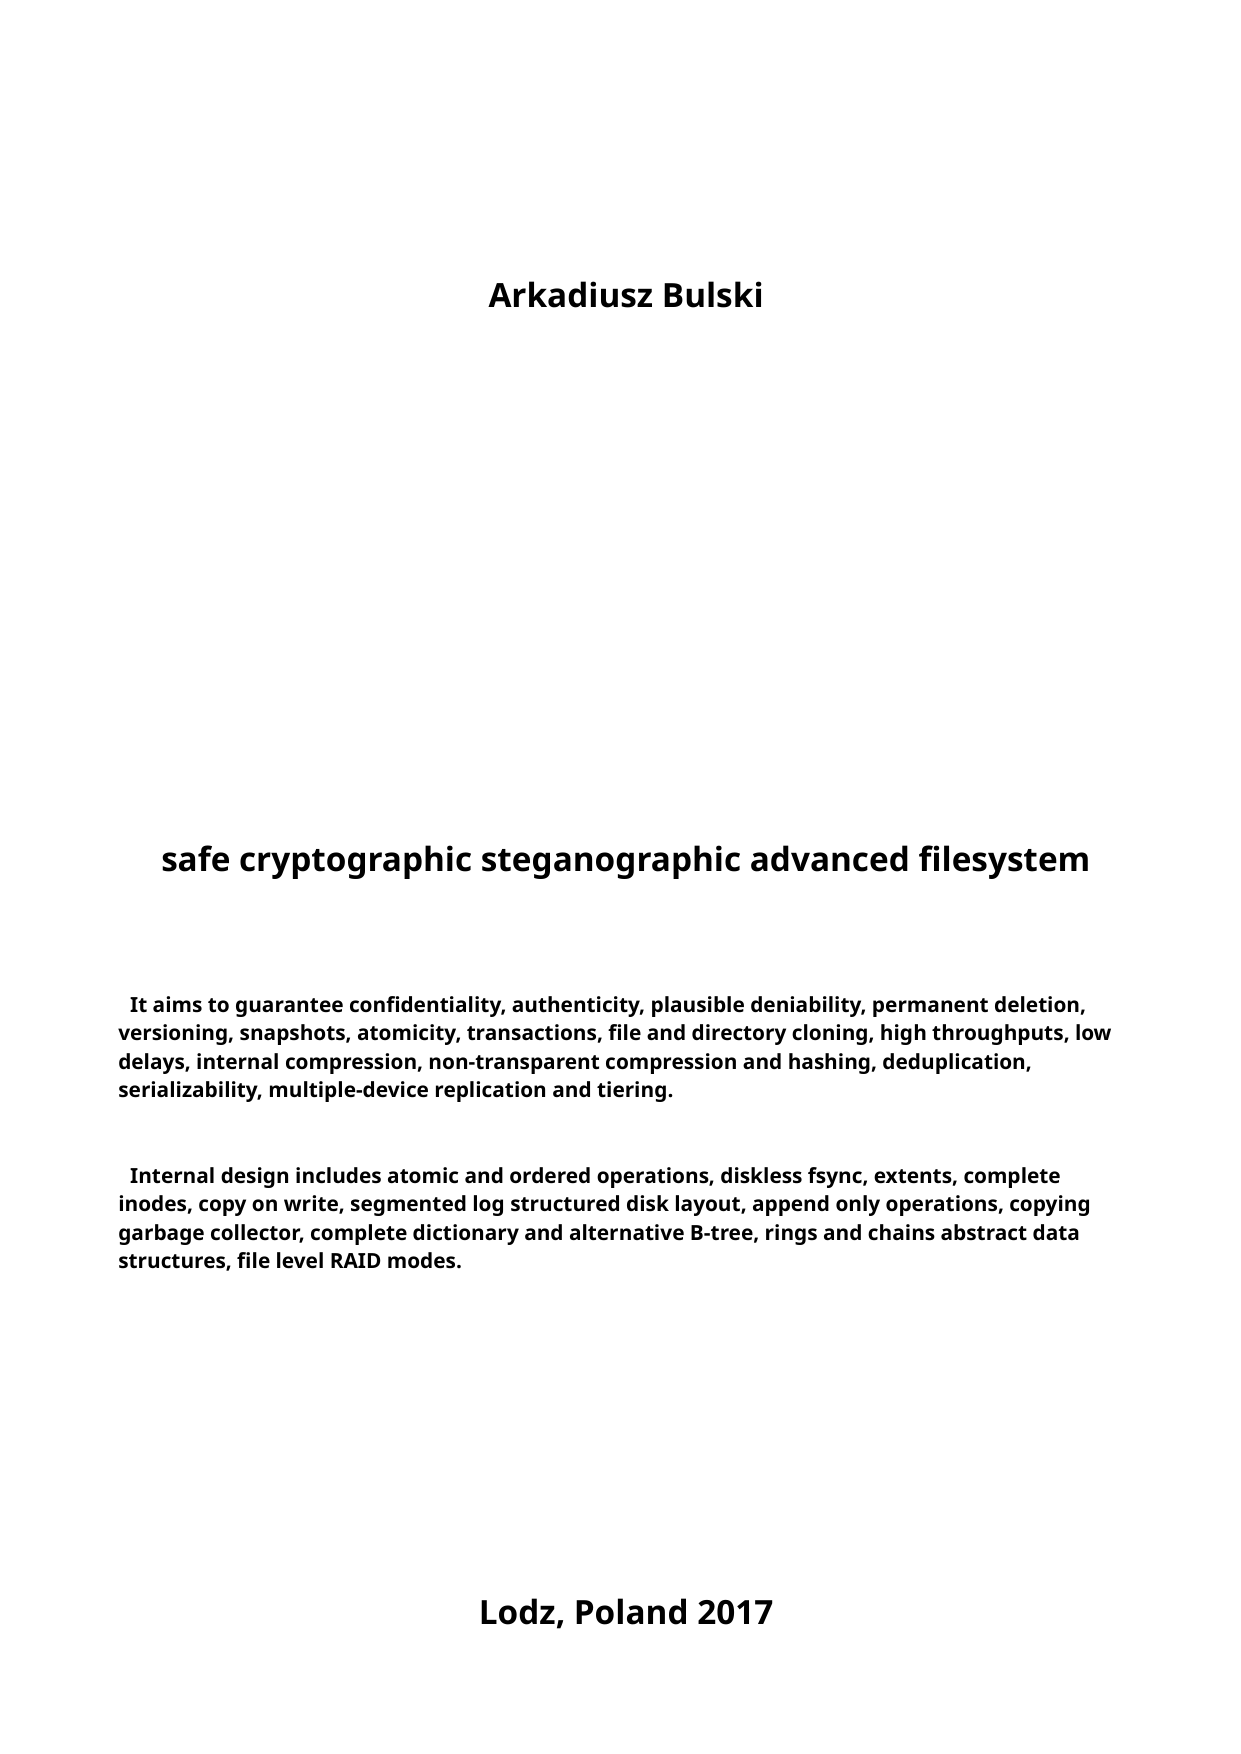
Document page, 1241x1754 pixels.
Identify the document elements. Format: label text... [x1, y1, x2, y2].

text safe cryptographic steganographic advanced filesystem [118, 836, 1122, 881]
text It aims to guarantee confidentiality, authenticity, plausible deniability, permanent deletion, versioning, snapshots, atomicity, transactions, file and directory cloning, high throughputs, low delays, internal compression, non-transparent compression and hashing, deduplication, serializability, multiple-device replication and tiering. [118, 990, 1122, 1104]
text Arkadiusz Bulski [118, 272, 1122, 318]
text Lodz, Poland 2017 [118, 1589, 1122, 1634]
text Internal design includes atomic and ordered operations, diskless fsync, extents, complete inodes, copy on write, segmented log structured disk layout, append only operations, copying garbage collector, complete dictionary and alternative B-tree, rings and chains abstract data structures, file level RAID modes. [118, 1161, 1122, 1275]
